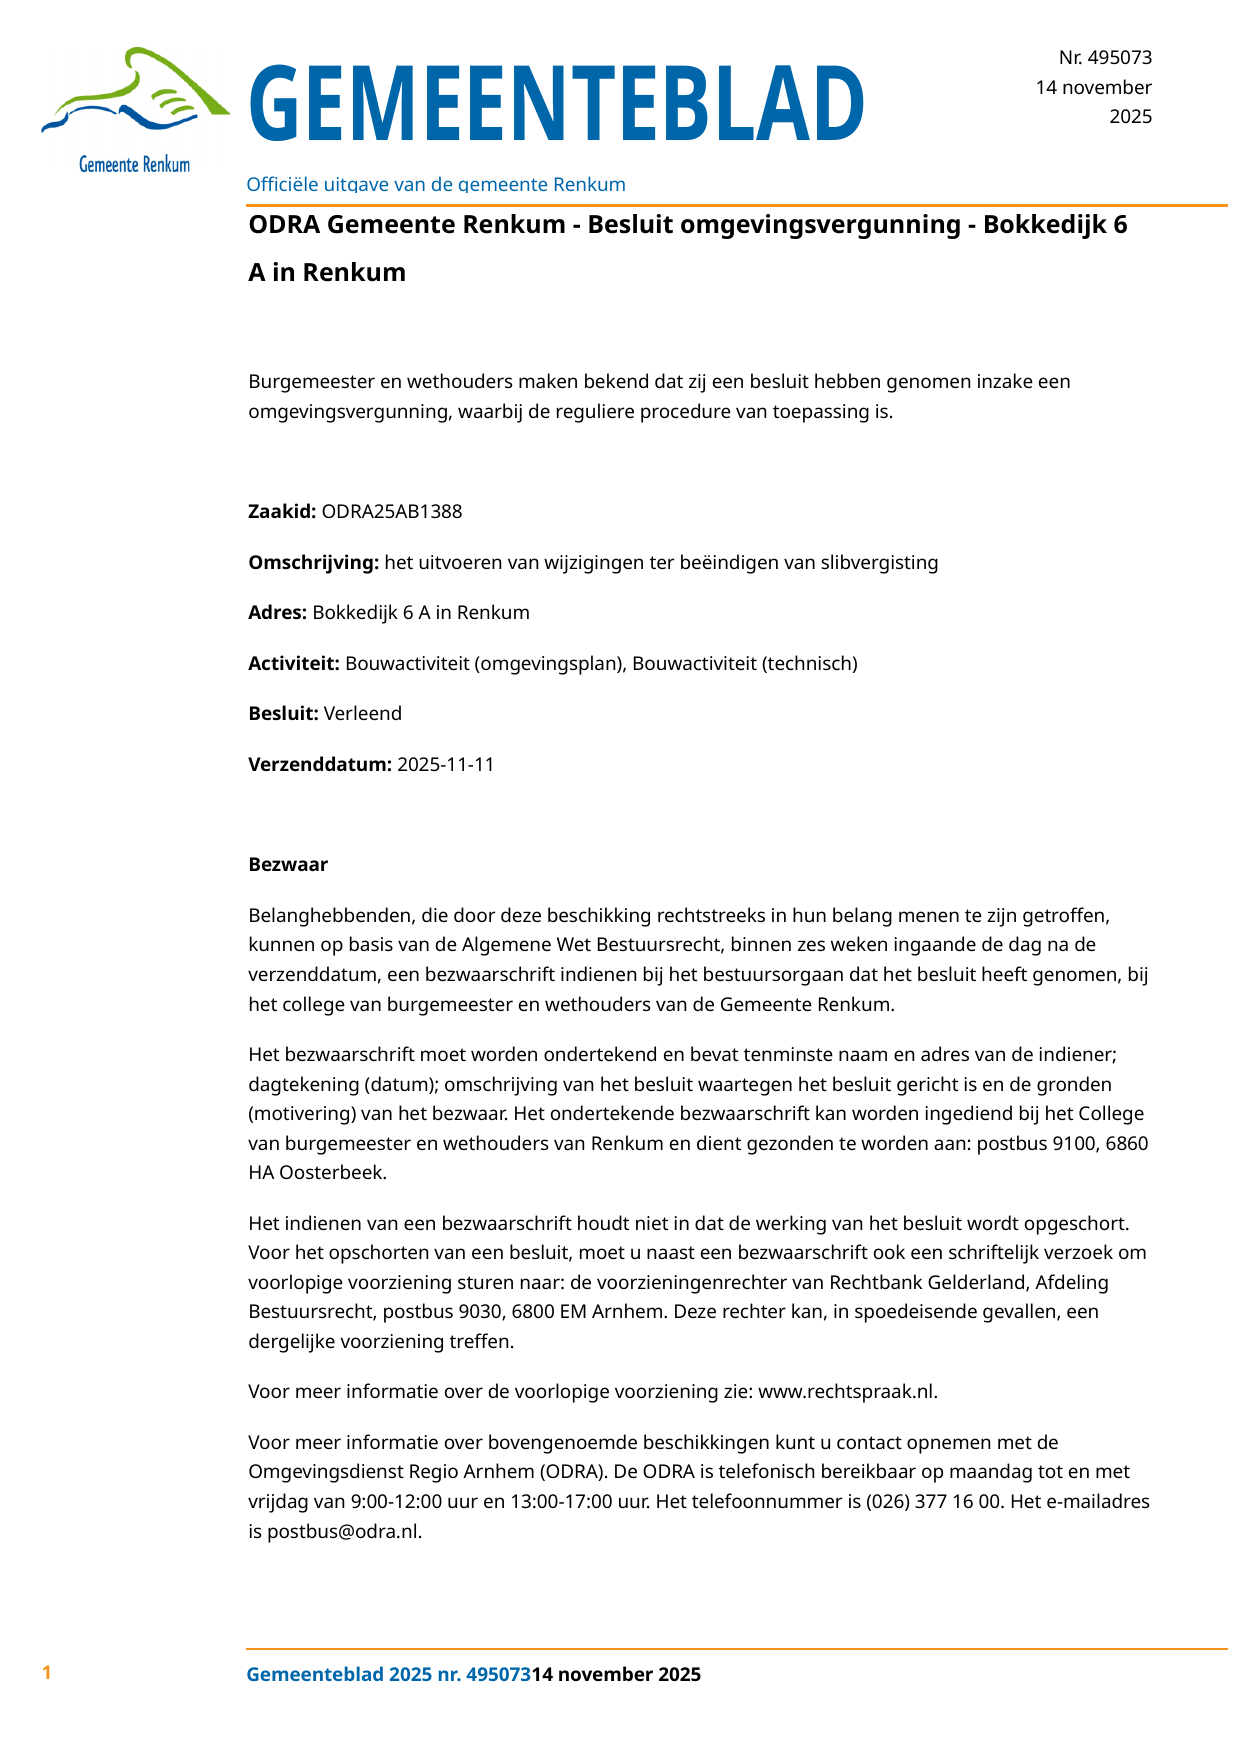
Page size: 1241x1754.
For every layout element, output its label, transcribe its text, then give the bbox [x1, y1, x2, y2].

text ODRA Gemeente Renkum - Besluit omgevingsvergunning - Bokkedijk 6 A in Renkum [248, 207, 1152, 288]
text Het bezwaarschrift moet worden ondertekend en bevat tenminste naam en adres van de indiener; dagtekening (datum); omschrijving van het besluit waartegen het besluit gericht is en de gronden (motivering) van het bezwaar. Het ondertekende bezwaarschrift kan worden ingediend bij het College van burgemeester en wethouders van Renkum en dient gezonden te worden aan: postbus 9100, 6860 HA Oosterbeek. [248, 1041, 1152, 1185]
text Adres: Bokkedijk 6 A in Renkum [248, 599, 1152, 625]
text Belanghebbenden, die door deze beschikking rechtstreeks in hun belang menen te zijn getroffen, kunnen op basis van de Algemene Wet Bestuursrecht, binnen zes weken ingaande de dag na de verzenddatum, een bezwaarschrift indienen bij het bestuursorgaan dat het besluit heeft genomen, bij het college van burgemeester en wethouders van de Gemeente Renkum. [248, 902, 1152, 1017]
text Zaakid: ODRA25AB1388 [248, 499, 1152, 524]
text Voor meer informatie over de voorlopige voorziening zie: www.rechtspraak.nl. [248, 1379, 1152, 1404]
text Verzenddatum: 2025-11-11 [248, 751, 1152, 777]
text Burgemeester en wethouders maken bekend dat zij een besluit hebben genomen inzake een omgevingsvergunning, waarbij de reguliere procedure van toepassing is. [248, 368, 1152, 424]
text Activiteit: Bouwactiviteit (omgevingsplan), Bouwactiviteit (technisch) [248, 650, 1152, 676]
text Voor meer informatie over bovengenoemde beschikkingen kunt u contact opnemen met de Omgevingsdienst Regio Arnhem (ODRA). De ODRA is telefonisch bereikbaar op maandag tot en met vrijdag van 9:00-12:00 uur en 13:00-17:00 uur. Het telefoonnummer is (026) 377 16 00. Het e-mailadres is postbus@odra.nl. [248, 1429, 1152, 1544]
picture [41, 47, 231, 172]
text Besluit: Verleend [248, 700, 1152, 726]
text Het indienen van een bezwaarschrift houdt niet in dat de werking van het besluit wordt opgeschort. Voor het opschorten van een besluit, moet u naast een bezwaarschrift ook een schriftelijk verzoek om voorlopige voorziening sturen naar: de voorzieningenrechter van Rechtbank Gelderland, Afdeling Bestuursrecht, postbus 9030, 6800 EM Arnhem. Deze rechter kan, in spoedeisende gevallen, een dergelijke voorziening treffen. [248, 1210, 1152, 1354]
text Omschrijving: het uitvoeren van wijzigingen ter beëindigen van slibvergisting [248, 549, 1152, 575]
text Bezwaar [248, 852, 1152, 877]
